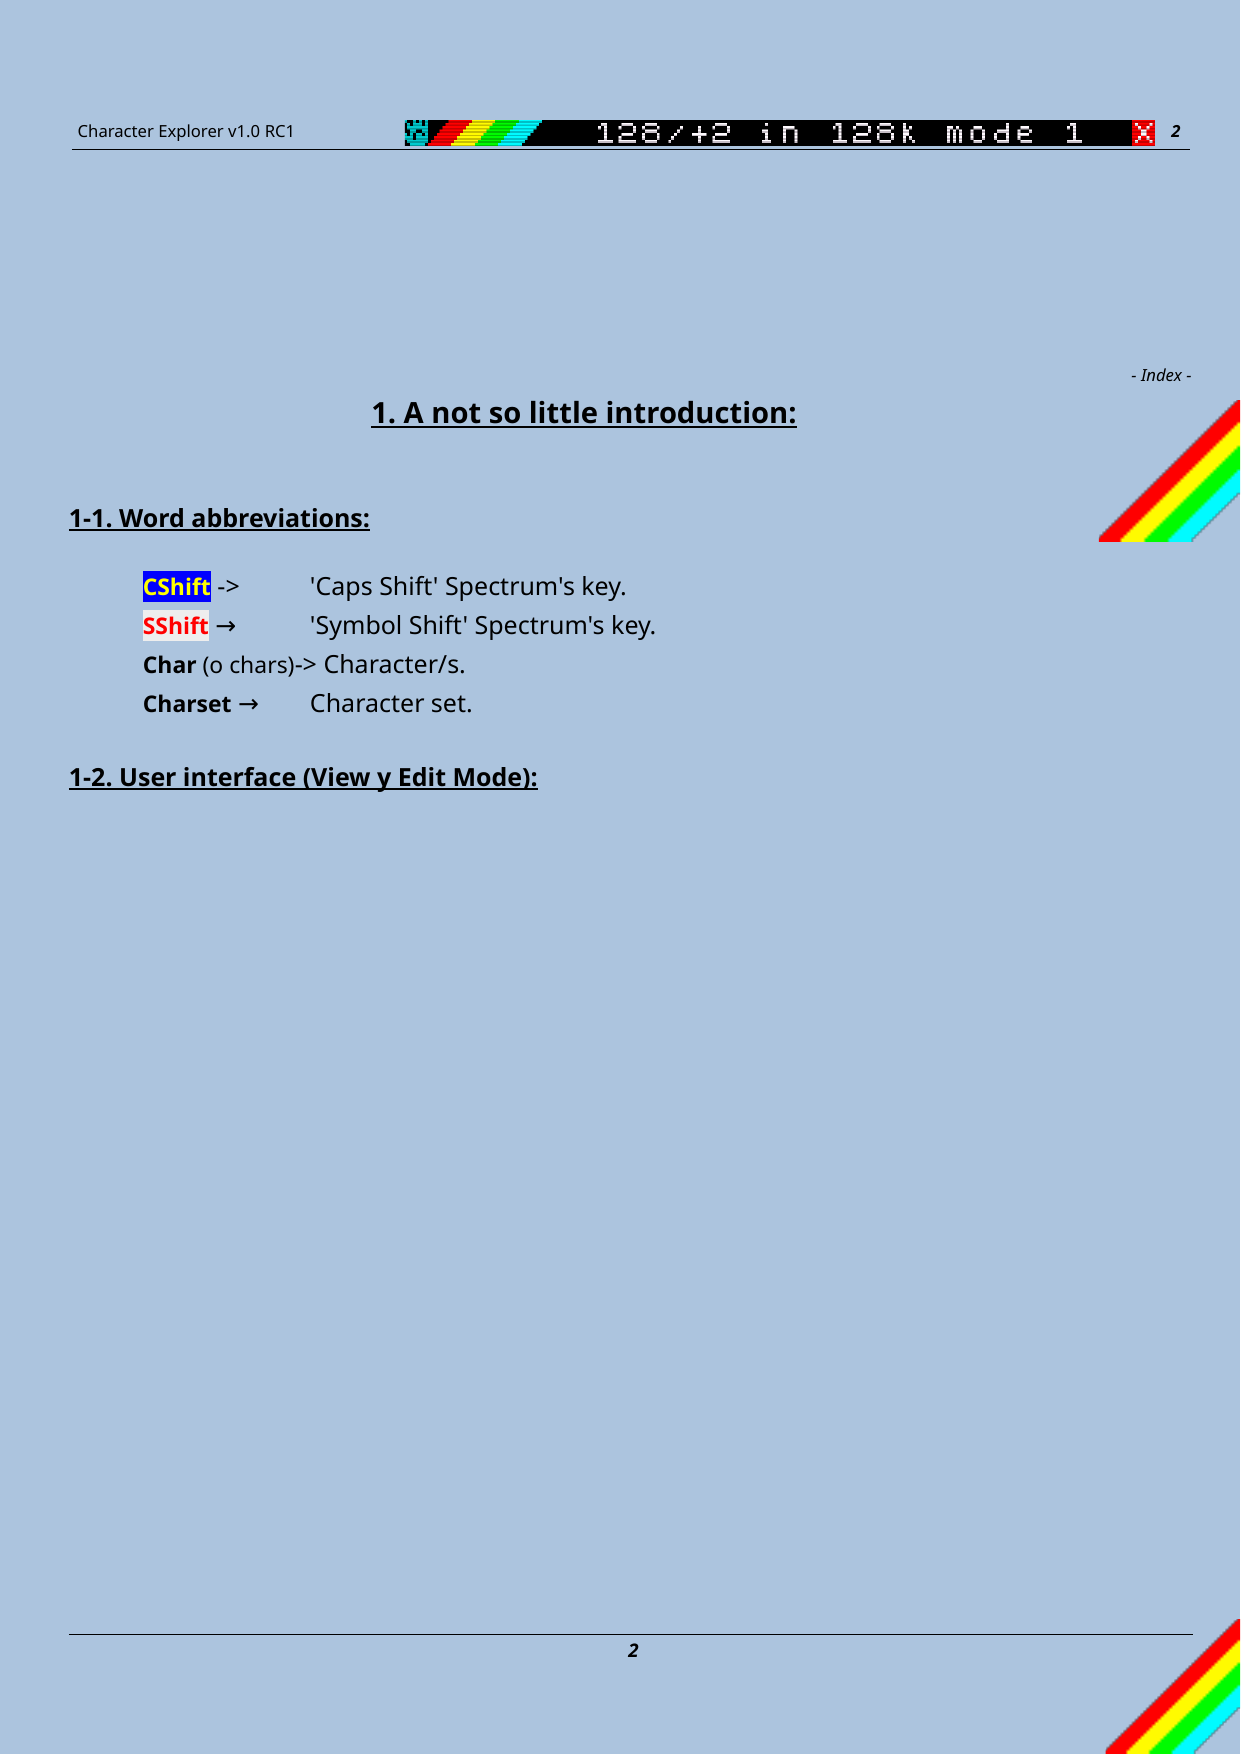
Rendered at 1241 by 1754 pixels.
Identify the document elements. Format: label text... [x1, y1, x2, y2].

text Char (o chars)-> Character/s. [69, 647, 1193, 681]
text SShift → 'Symbol Shift' Spectrum's key. [69, 608, 1193, 642]
text 1-1. Word abbreviations: [69, 501, 1098, 534]
text Charset → Character set. [69, 686, 1193, 720]
text 1-2. User interface (View y Edit Mode): [69, 759, 1193, 793]
picture [1105, 1619, 1241, 1754]
text CShift -> 'Caps Shift' Spectrum's key. [69, 569, 1193, 603]
picture [1098, 400, 1241, 542]
text 1. A not so little introduction: [69, 393, 1193, 432]
text - Index - [69, 364, 1193, 387]
picture [404, 120, 1155, 146]
